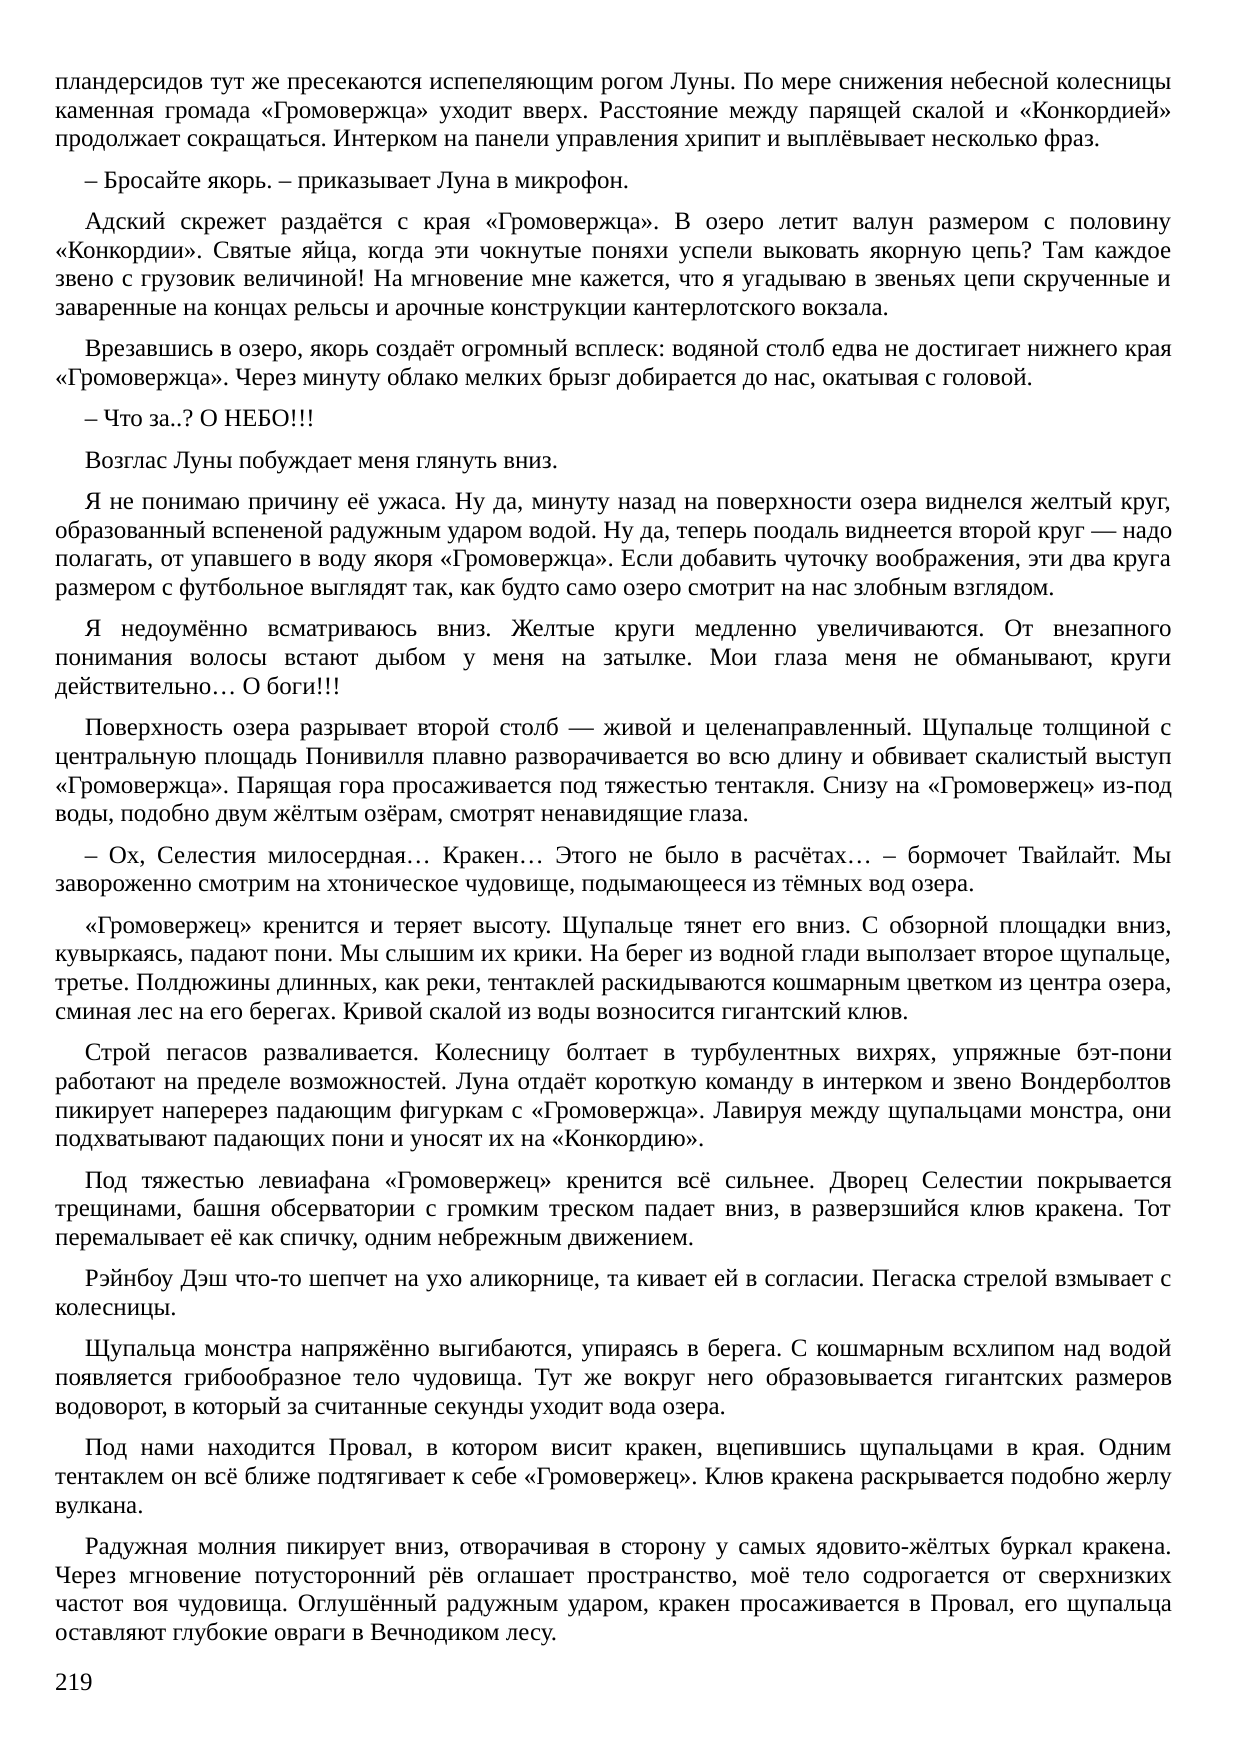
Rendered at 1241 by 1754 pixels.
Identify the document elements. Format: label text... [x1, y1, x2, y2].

text «Громовержец» кренится и теряет высоту. Щупальце тянет его вниз. С обзорной площадки вниз, кувыркаясь, падают пони. Мы слышим их крики. На берег из водной глади выползает второе щупальце, третье. Полдюжины длинных, как реки, тентаклей раскидываются кошмарным цветком из центра озера, сминая лес на его берегах. Кривой скалой из воды возносится гигантский клюв. [55, 910, 1173, 1025]
text Щупальца монстра напряжённо выгибаются, упираясь в берега. С кошмарным всхлипом над водой появляется грибообразное тело чудовища. Тут же вокруг него образовывается гигантских размеров водоворот, в который за считанные секунды уходит вода озера. [55, 1333, 1173, 1420]
text Под тяжестью левиафана «Громовержец» кренится всё сильнее. Дворец Селестии покрывается трещинами, башня обсерватории с громким треском падает вниз, в разверзшийся клюв кракена. Тот перемалывает её как спичку, одним небрежным движением. [55, 1165, 1173, 1251]
text Врезавшись в озеро, якорь создаёт огромный всплеск: водяной столб едва не достигает нижнего края «Громовержца». Через минуту облако мелких брызг добирается до нас, окатывая с головой. [55, 333, 1173, 391]
text Рэйнбоу Дэш что-то шепчет на ухо аликорнице, та кивает ей в согласии. Пегаска стрелой взмывает с колесницы. [55, 1263, 1173, 1321]
text Под нами находится Провал, в котором висит кракен, вцепившись щупальцами в края. Одним тентаклем он всё ближе подтягивает к себе «Громовержец». Клюв кракена раскрывается подобно жерлу вулкана. [55, 1432, 1173, 1518]
text Я не понимаю причину её ужаса. Ну да, минуту назад на поверхности озера виднелся желтый круг, образованный вспененой радужным ударом водой. Ну да, теперь поодаль виднеется второй круг — надо полагать, от упавшего в воду якоря «Громовержца». Если добавить чуточку воображения, эти два круга размером с футбольное выглядят так, как будто само озеро смотрит на нас злобным взглядом. [55, 486, 1173, 601]
text Я недоумённо всматриваюсь вниз. Желтые круги медленно увеличиваются. От внезапного понимания волосы встают дыбом у меня на затылке. Мои глаза меня не обманывают, круги действительно… О боги!!! [55, 613, 1173, 700]
text Строй пегасов разваливается. Колесницу болтает в турбулентных вихрях, упряжные бэт-пони работают на пределе возможностей. Луна отдаёт короткую команду в интерком и звено Вондерболтов пикирует наперерез падающим фигуркам с «Громовержца». Лавируя между щупальцами монстра, они подхватывают падающих пони и уносят их на «Конкордию». [55, 1037, 1173, 1152]
text Адский скрежет раздаётся с края «Громовержца». В озеро летит валун размером с половину «Конкордии». Святые яйца, когда эти чокнутые поняхи успели выковать якорную цепь? Там каждое звено с грузовик величиной! На мгновение мне кажется, что я угадываю в звеньях цепи скрученные и заваренные на концах рельсы и арочные конструкции кантерлотского вокзала. [55, 206, 1173, 321]
text – Что за..? О НЕБО!!! [55, 403, 1173, 432]
text Поверхность озера разрывает второй столб — живой и целенаправленный. Щупальце толщиной с центральную площадь Понивилля плавно разворачивается во всю длину и обвивает скалистый выступ «Громовержца». Парящая гора просаживается под тяжестью тентакля. Снизу на «Громовержец» из-под воды, подобно двум жёлтым озёрам, смотрят ненавидящие глаза. [55, 712, 1173, 827]
text пландерсидов тут же пресекаются испепеляющим рогом Луны. По мере снижения небесной колесницы каменная громада «Громовержца» уходит вверх. Расстояние между парящей скалой и «Конкордией» продолжает сокращаться. Интерком на панели управления хрипит и выплёвывает несколько фраз. [55, 66, 1173, 152]
text – Ох, Селестия милосердная… Кракен… Этого не было в расчётах… – бормочет Твайлайт. Мы завороженно смотрим на хтоническое чудовище, подымающееся из тёмных вод озера. [55, 840, 1173, 897]
text Радужная молния пикирует вниз, отворачивая в сторону у самых ядовито-жёлтых буркал кракена. Через мгновение потусторонний рёв оглашает пространство, моё тело содрогается от сверхнизких частот воя чудовища. Оглушённый радужным ударом, кракен просаживается в Провал, его щупальца оставляют глубокие овраги в Вечнодиком лесу. [55, 1531, 1173, 1646]
text – Бросайте якорь. – приказывает Луна в микрофон. [55, 165, 1173, 193]
text Возглас Луны побуждает меня глянуть вниз. [55, 445, 1173, 473]
